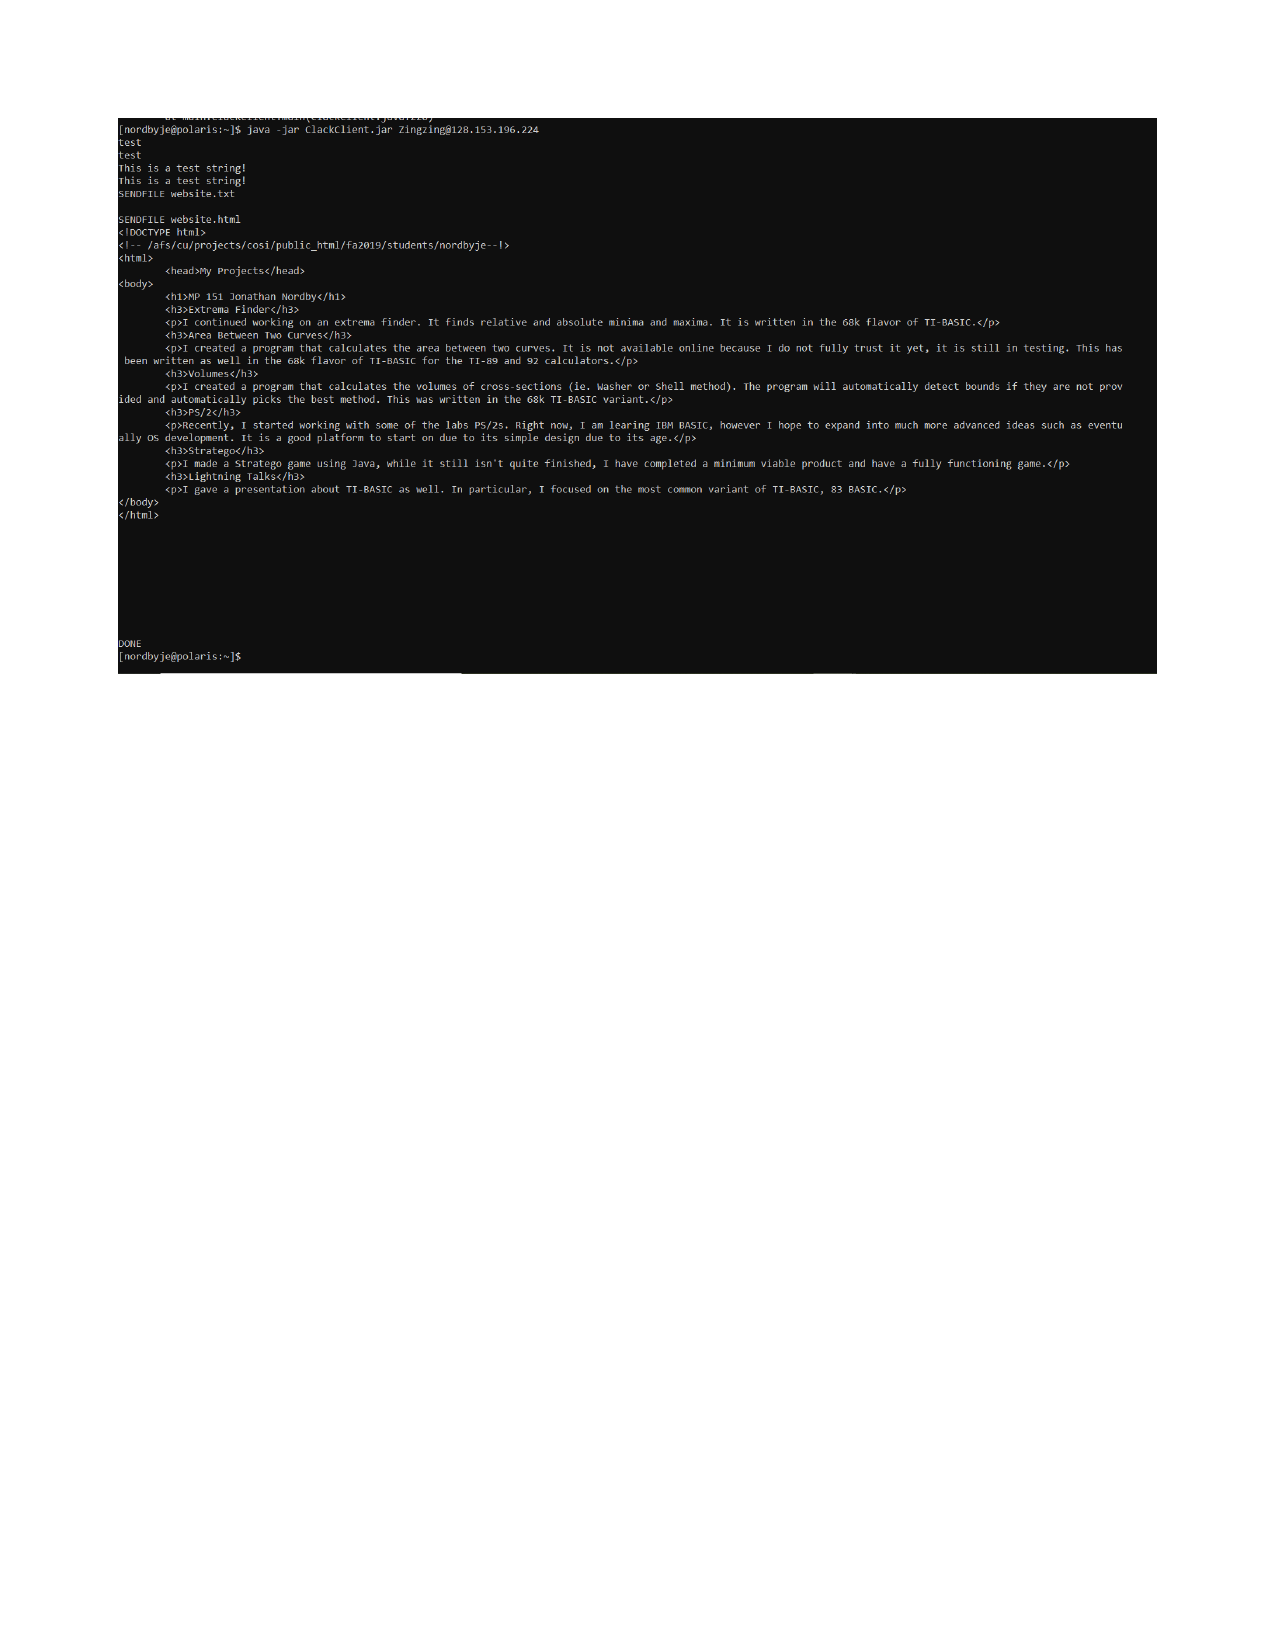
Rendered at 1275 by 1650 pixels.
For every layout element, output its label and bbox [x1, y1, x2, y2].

picture [118, 118, 1157, 674]
